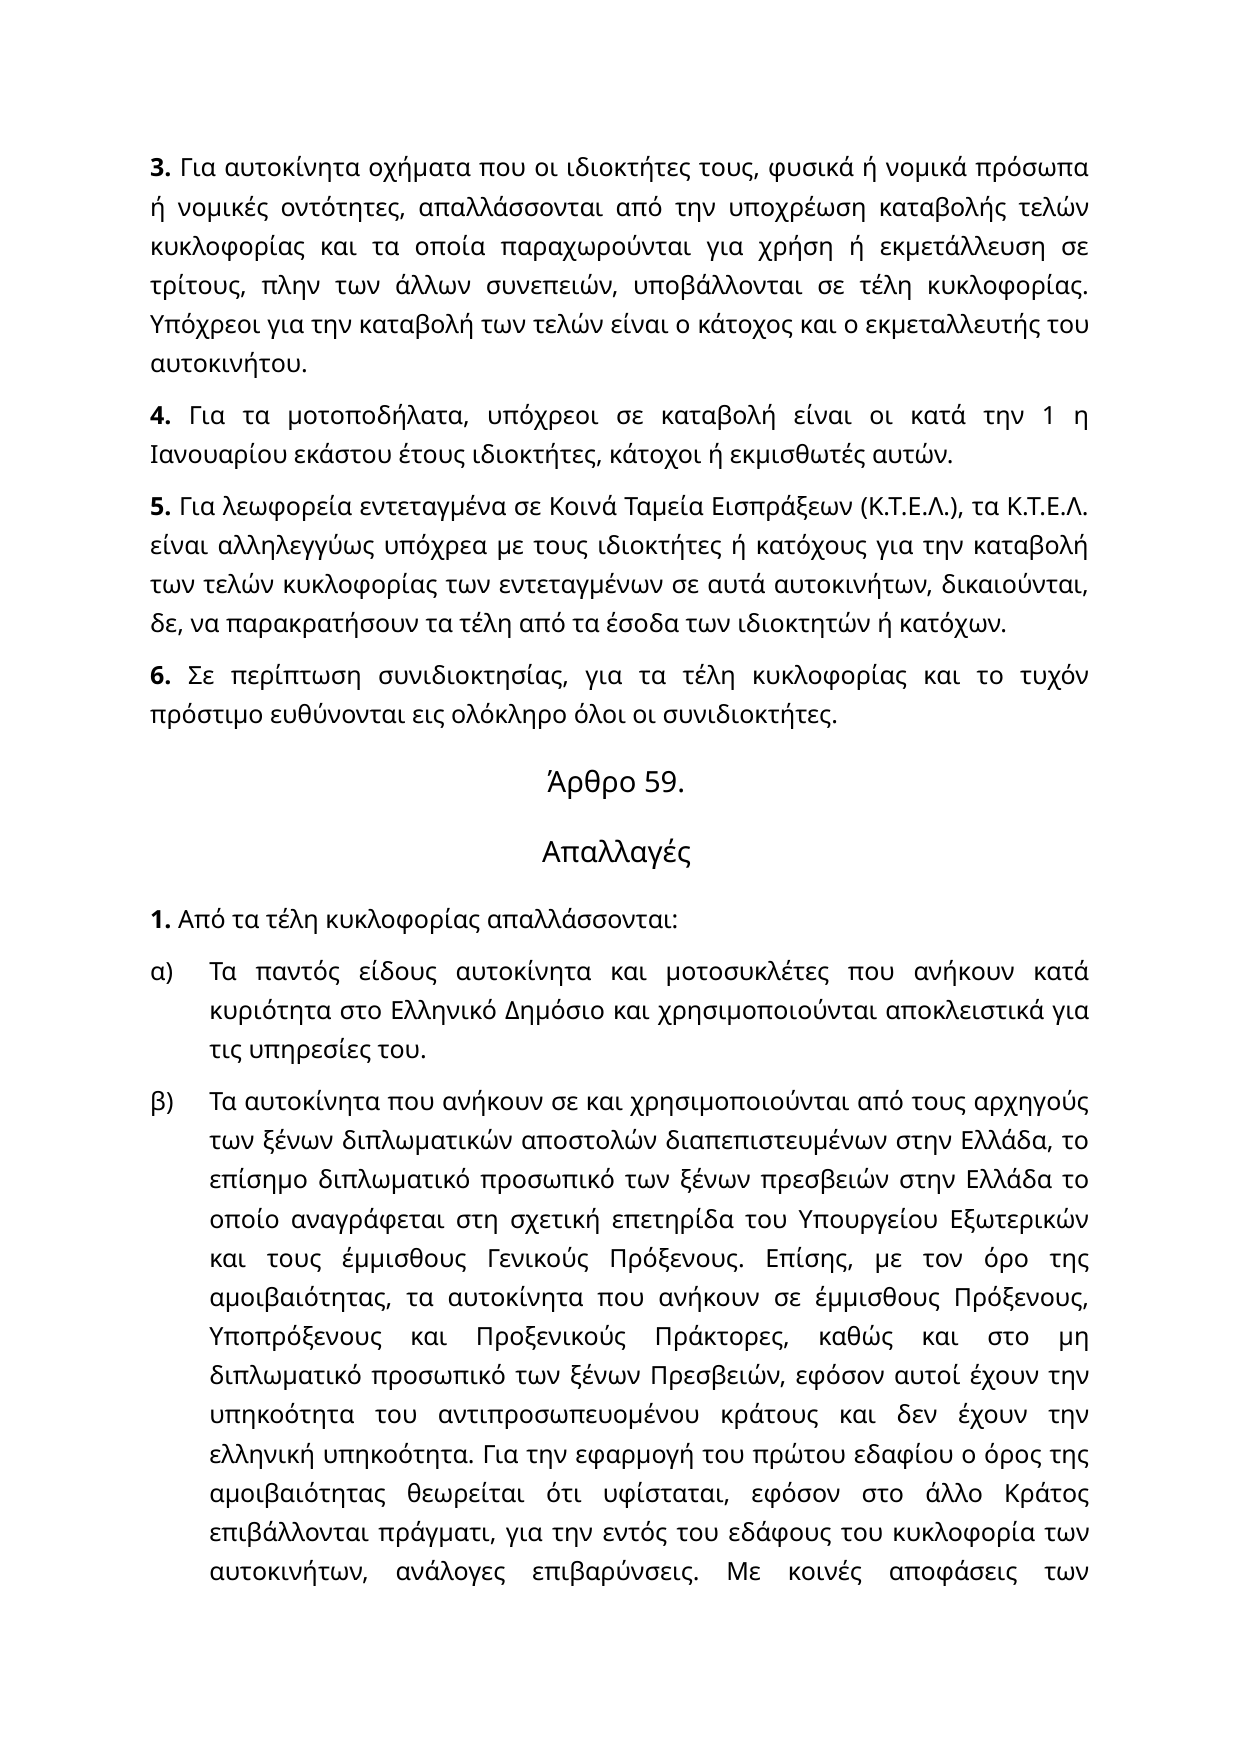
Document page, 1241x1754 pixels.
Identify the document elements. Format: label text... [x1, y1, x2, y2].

list β) Τα αυτοκίνητα που ανήκουν σε και χρησιμοποιούνται από τους αρχηγούς των ξένων διπλωματικών αποστολών διαπεπιστευμένων στην Ελλάδα, το επίσημο διπλωματικό προσωπικό των ξένων πρεσβειών στην Ελλάδα το οποίο αναγράφεται στη σχετική επετηρίδα του Υπουργείου Εξωτερικών και τους έμμισθους Γενικούς Πρόξενους. Επίσης, με τον όρο της αμοιβαιότητας, τα αυτοκίνητα που ανήκουν σε έμμισθους Πρόξενους, Υποπρόξενους και Προξενικούς Πράκτορες, καθώς και στο μη διπλωματικό προσωπικό των ξένων Πρεσβειών, εφόσον αυτοί έχουν την υπηκοότητα του αντιπροσωπευομένου κράτους και δεν έχουν την ελληνική υπηκοότητα. Για την εφαρμογή του πρώτου εδαφίου ο όρος της αμοιβαιότητας θεωρείται ότι υφίσταται, εφόσον στο άλλο Κράτος επιβάλλονται πράγματι, για την εντός του εδάφους του κυκλοφορία των αυτοκινήτων, ανάλογες επιβαρύνσεις. Με κοινές αποφάσεις των [150, 1084, 1090, 1588]
text 5. Για λεωφορεία εντεταγμένα σε Κοινά Ταμεία Εισπράξεων (Κ.Τ.Ε.Λ.), τα Κ.Τ.Ε.Λ. είναι αλληλεγγύως υπόχρεα με τους ιδιοκτήτες ή κατόχους για την καταβολή των τελών κυκλοφορίας των εντεταγμένων σε αυτά αυτοκινήτων, δικαιούνται, δε, να παρακρατήσουν τα τέλη από τα έσοδα των ιδιοκτητών ή κατόχων. [150, 488, 1090, 640]
text 6. Σε περίπτωση συνιδιοκτησίας, για τα τέλη κυκλοφορίας και το τυχόν πρόστιμο ευθύνονται εις ολόκληρο όλοι οι συνιδιοκτήτες. [150, 657, 1090, 731]
text 1. Από τα τέλη κυκλοφορίας απαλλάσσονται: [150, 902, 1090, 936]
subtitle Άρθρο 59. [150, 761, 1090, 801]
text 4. Για τα μοτοποδήλατα, υπόχρεοι σε καταβολή είναι οι κατά την 1 η Ιανουαρίου εκάστου έτους ιδιοκτήτες, κάτοχοι ή εκμισθωτές αυτών. [150, 397, 1090, 471]
text 3. Για αυτοκίνητα οχήματα που οι ιδιοκτήτες τους, φυσικά ή νομικά πρόσωπα ή νομικές οντότητες, απαλλάσσονται από την υποχρέωση καταβολής τελών κυκλοφορίας και τα οποία παραχωρούνται για χρήση ή εκμετάλλευση σε τρίτους, πλην των άλλων συνεπειών, υποβάλλονται σε τέλη κυκλοφορίας. Υπόχρεοι για την καταβολή των τελών είναι ο κάτοχος και ο εκμεταλλευτής του αυτοκινήτου. [150, 150, 1090, 380]
subtitle Απαλλαγές [150, 831, 1090, 871]
list α) Τα παντός είδους αυτοκίνητα και μοτοσυκλέτες που ανήκουν κατά κυριότητα στο Ελληνικό Δημόσιο και χρησιμοποιούνται αποκλειστικά για τις υπηρεσίες του. [150, 954, 1090, 1066]
